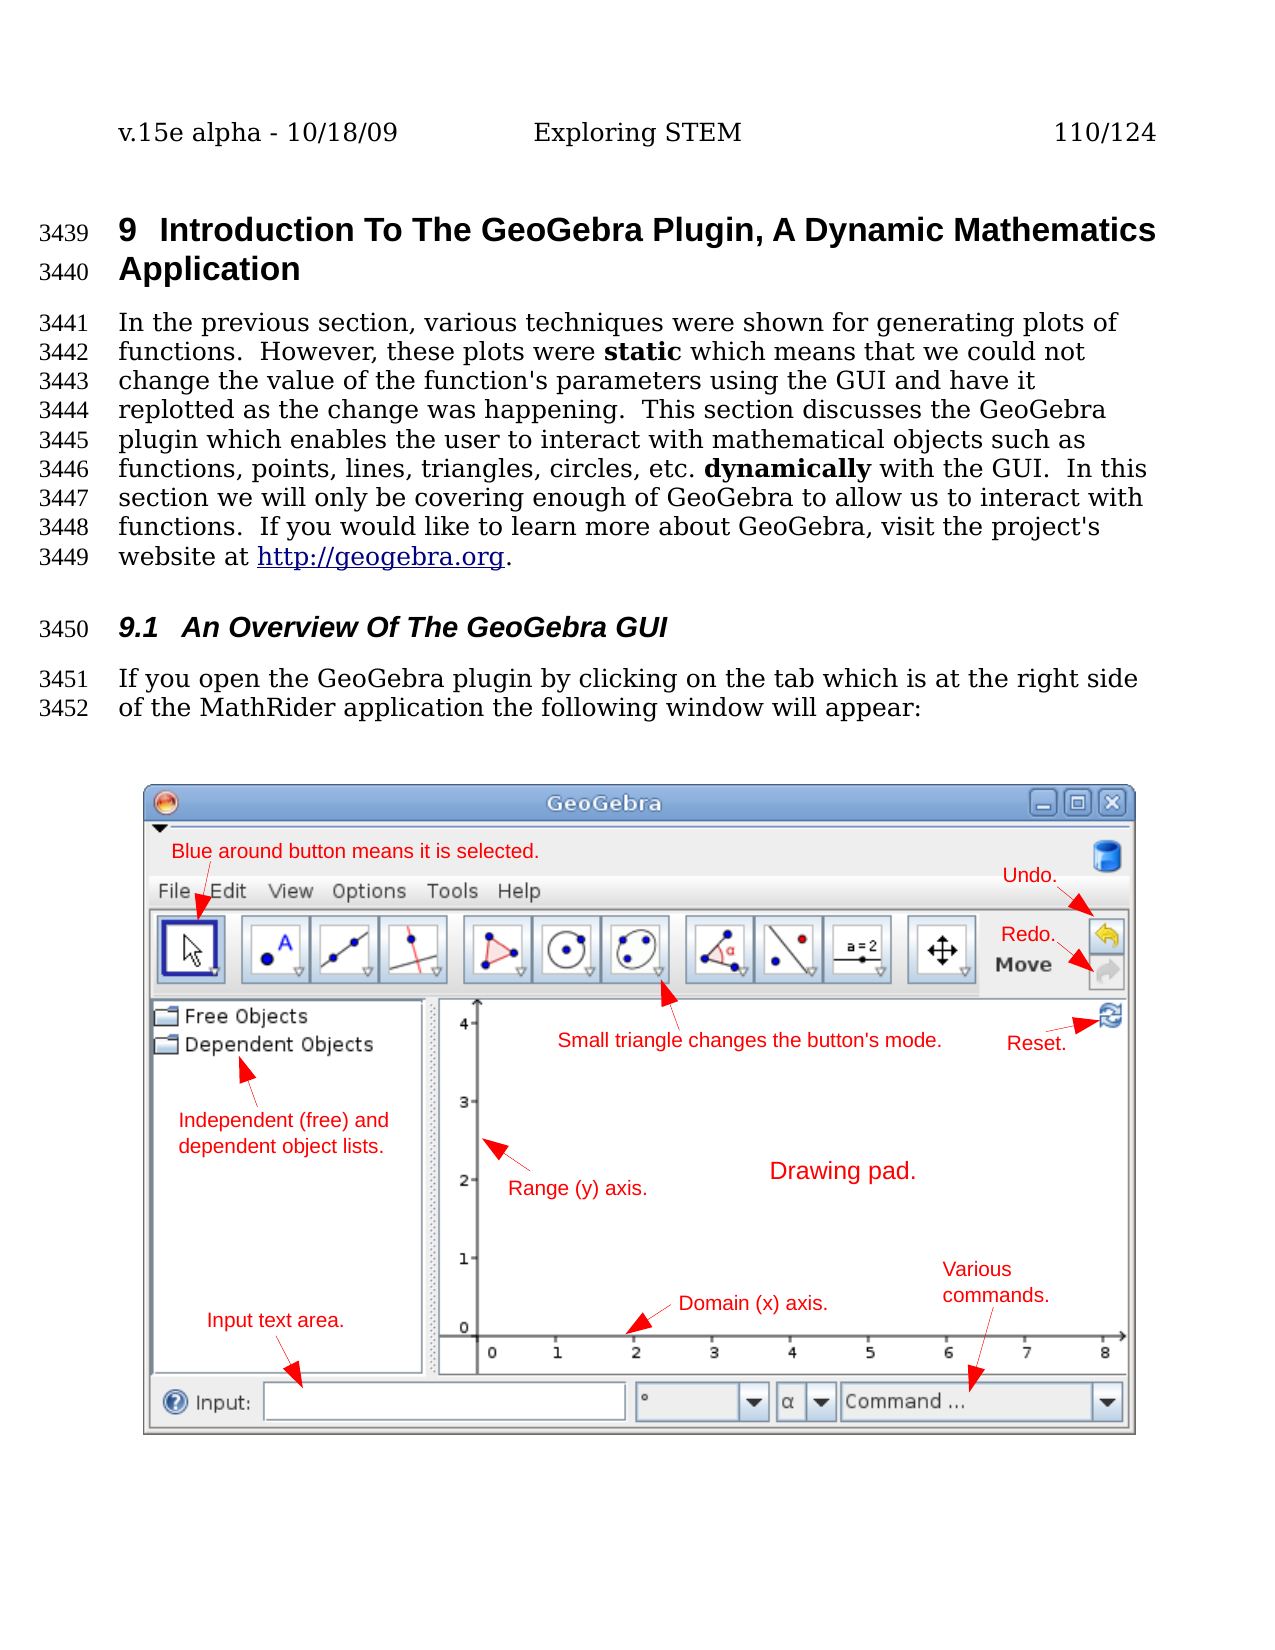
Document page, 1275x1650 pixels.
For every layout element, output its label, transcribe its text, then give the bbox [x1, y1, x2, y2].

text In the previous section, various techniques were shown for generating plots of functions. However, these plots were static which means that we could not change the value of the function's parameters using the GUI and have it replotted as the change was happening. This section discusses the GeoGebra plugin which enables the user to interact with mathematical objects such as functions, points, lines, triangles, circles, etc. dynamically with the GUI. In this section we will only be covering enough of GeoGebra to allow us to interact with functions. If you would like to learn more about GeoGebra, visit the project's website at http://geogebra.org. [118, 308, 1157, 571]
subtitle Introduction To The GeoGebra Plugin, A Dynamic Mathematics Application [118, 210, 1157, 287]
text If you open the GeoGebra plugin by clicking on the tab which is at the right side of the MathRider application the following window will appear: [118, 664, 1157, 723]
subtitle An Overview Of The GeoGebra GUI [118, 610, 1157, 643]
